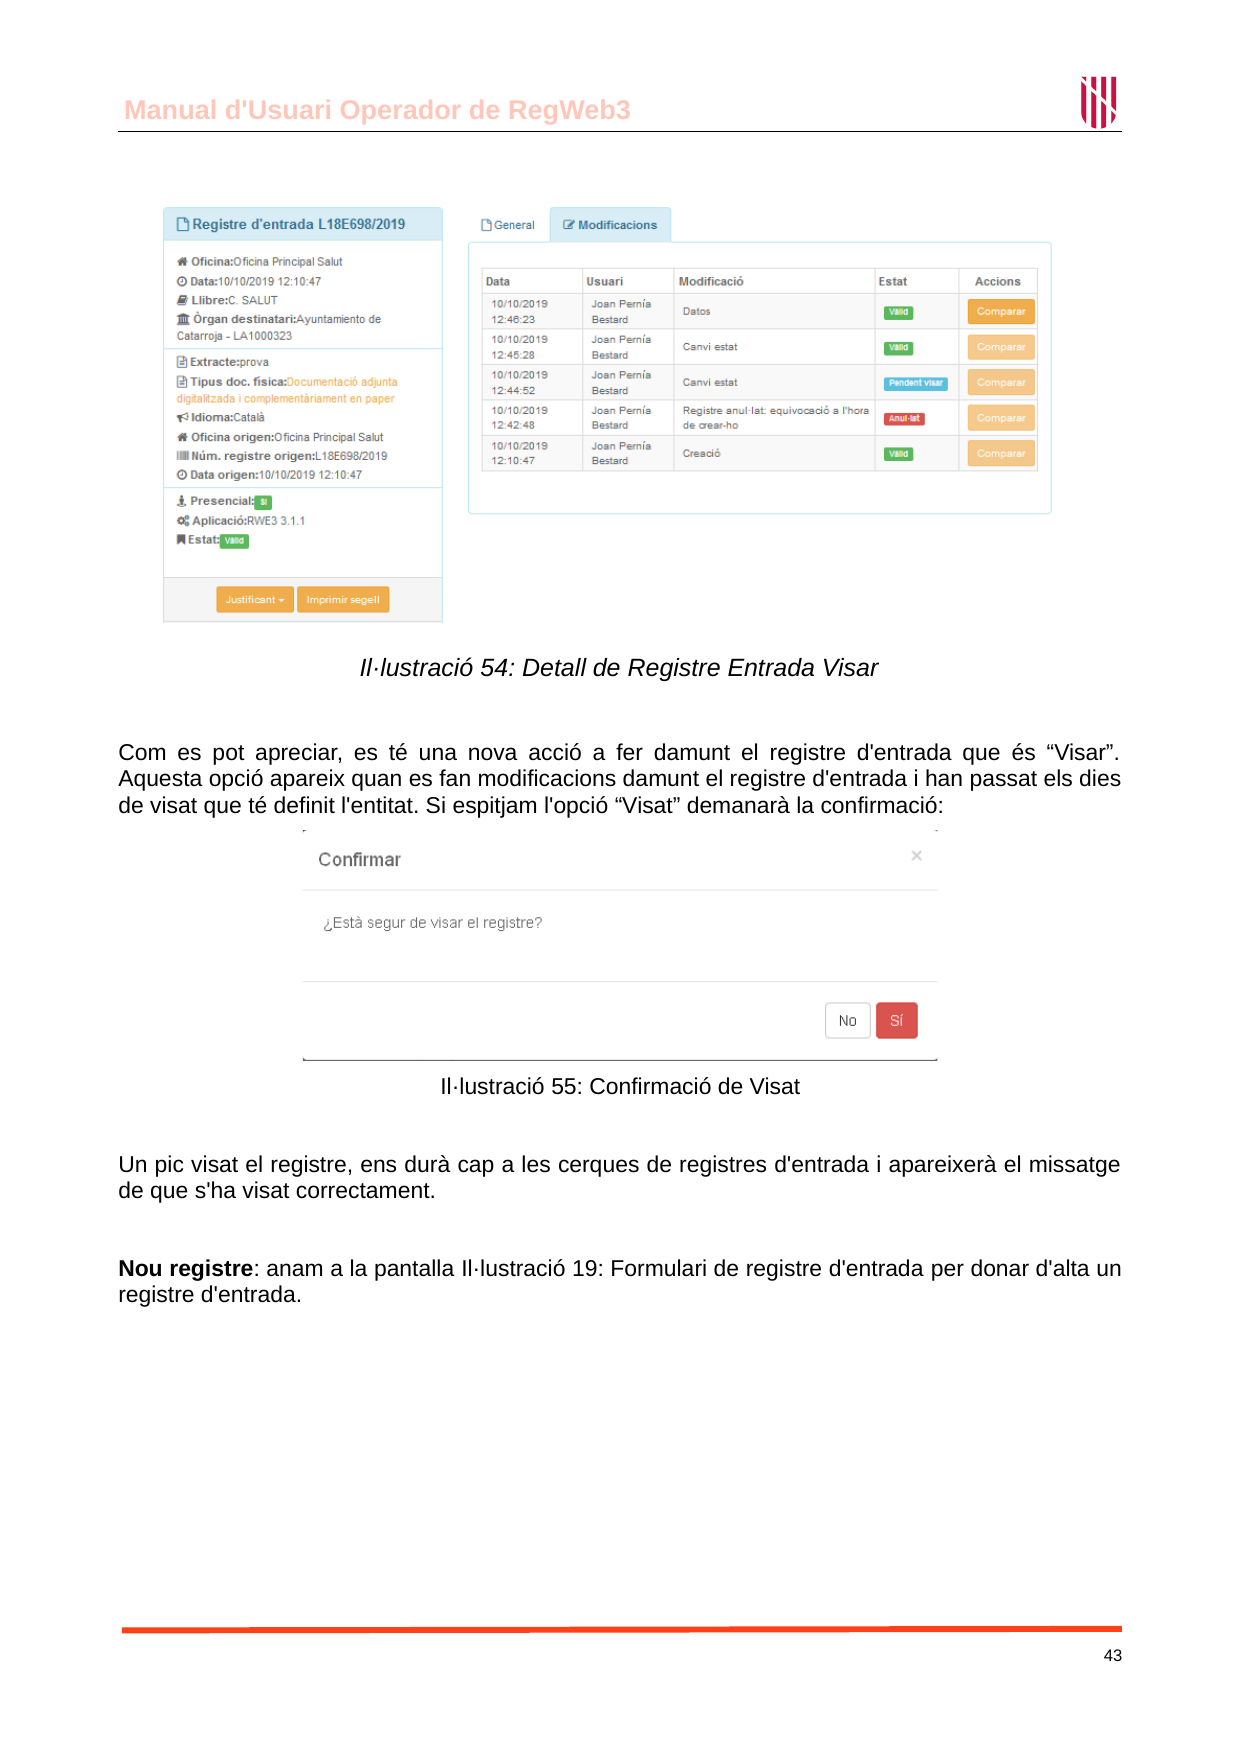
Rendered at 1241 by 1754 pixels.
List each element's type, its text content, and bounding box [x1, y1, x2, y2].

text Il·lustració 55: Confirmació de Visat [118, 1073, 1122, 1100]
picture [1078, 74, 1119, 130]
text Il·lustració 54: Detall de Registre Entrada Visar [118, 653, 1122, 681]
text Un pic visat el registre, ens durà cap a les cerques de registres d'entrada i apareixerà el missatge de que s'ha visat correctament. [118, 1151, 1122, 1204]
text Nou registre: anam a la pantalla Il·lustració 19: Formulari de registre d'entrada per donar d'alta un registre d'entrada. [118, 1255, 1122, 1308]
picture [161, 204, 1059, 623]
picture [302, 830, 938, 1061]
text Com es pot apreciar, es té una nova acció a fer damunt el registre d'entrada que és “Visar”. Aquesta opció apareix quan es fan modificacions damunt el registre d'entrada i han passat els dies de visat que té definit l'entitat. Si espitjam l'opció “Visat” demanarà la confirmació: [118, 739, 1122, 818]
